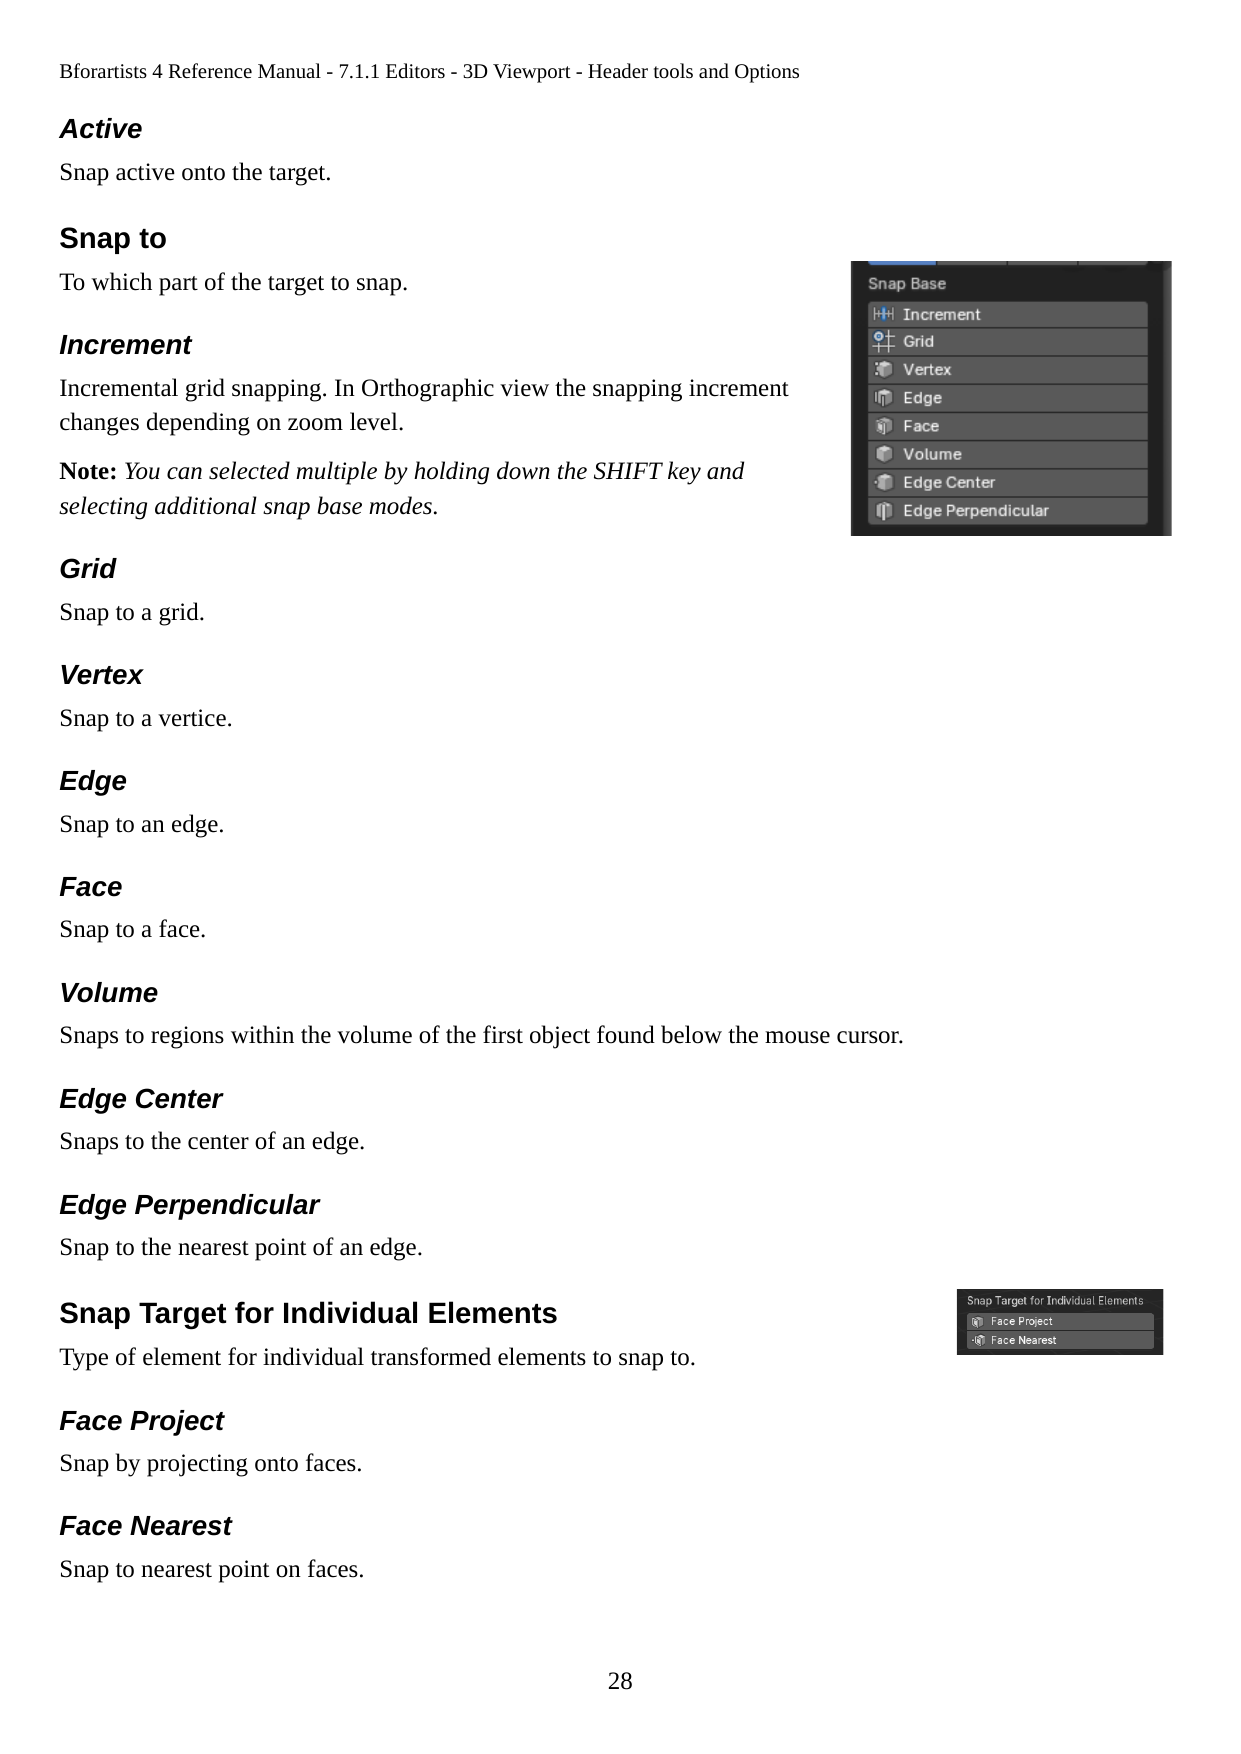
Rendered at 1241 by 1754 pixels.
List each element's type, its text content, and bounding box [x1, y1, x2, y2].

subtitle Face Project [59, 1404, 1181, 1436]
subtitle Volume [59, 976, 1181, 1008]
text Snap active onto the target. [59, 157, 1181, 186]
text Snap to a vertice. [59, 703, 1181, 731]
text Snap to a face. [59, 914, 1181, 943]
text Snaps to the center of an edge. [59, 1126, 1181, 1155]
text Incremental grid snapping. In Orthographic view the snapping increment changes depending on zoom level. [59, 373, 850, 436]
subtitle Face Nearest [59, 1510, 1181, 1542]
picture [956, 1289, 1164, 1355]
text Note: You can selected multiple by holding down the SHIFT key and selecting additional snap base modes. [59, 456, 850, 519]
subtitle Face [59, 870, 1181, 902]
subtitle [1172, 328, 1181, 360]
text Snap to a grid. [59, 597, 1181, 626]
subtitle Edge Perpendicular [59, 1188, 1181, 1220]
text Snap to an edge. [59, 809, 1181, 837]
text Snaps to regions within the volume of the first object found below the mouse cursor. [59, 1021, 1181, 1049]
subtitle Snap to [59, 221, 1181, 254]
subtitle Vertex [59, 658, 1181, 690]
text Type of element for individual transformed elements to snap to. [59, 1342, 1181, 1371]
subtitle Active [59, 113, 1181, 144]
text Snap to nearest point on faces. [59, 1554, 1181, 1583]
subtitle Increment [59, 328, 850, 360]
subtitle Grid [59, 552, 1181, 584]
subtitle Snap Target for Individual Elements [59, 1296, 956, 1330]
text To which part of the target to snap. [59, 267, 850, 296]
subtitle Edge Center [59, 1082, 1181, 1114]
picture [850, 261, 1172, 536]
text Snap by projecting onto faces. [59, 1448, 1181, 1477]
subtitle Edge [59, 764, 1181, 796]
text Snap to the nearest point of an edge. [59, 1232, 1181, 1261]
